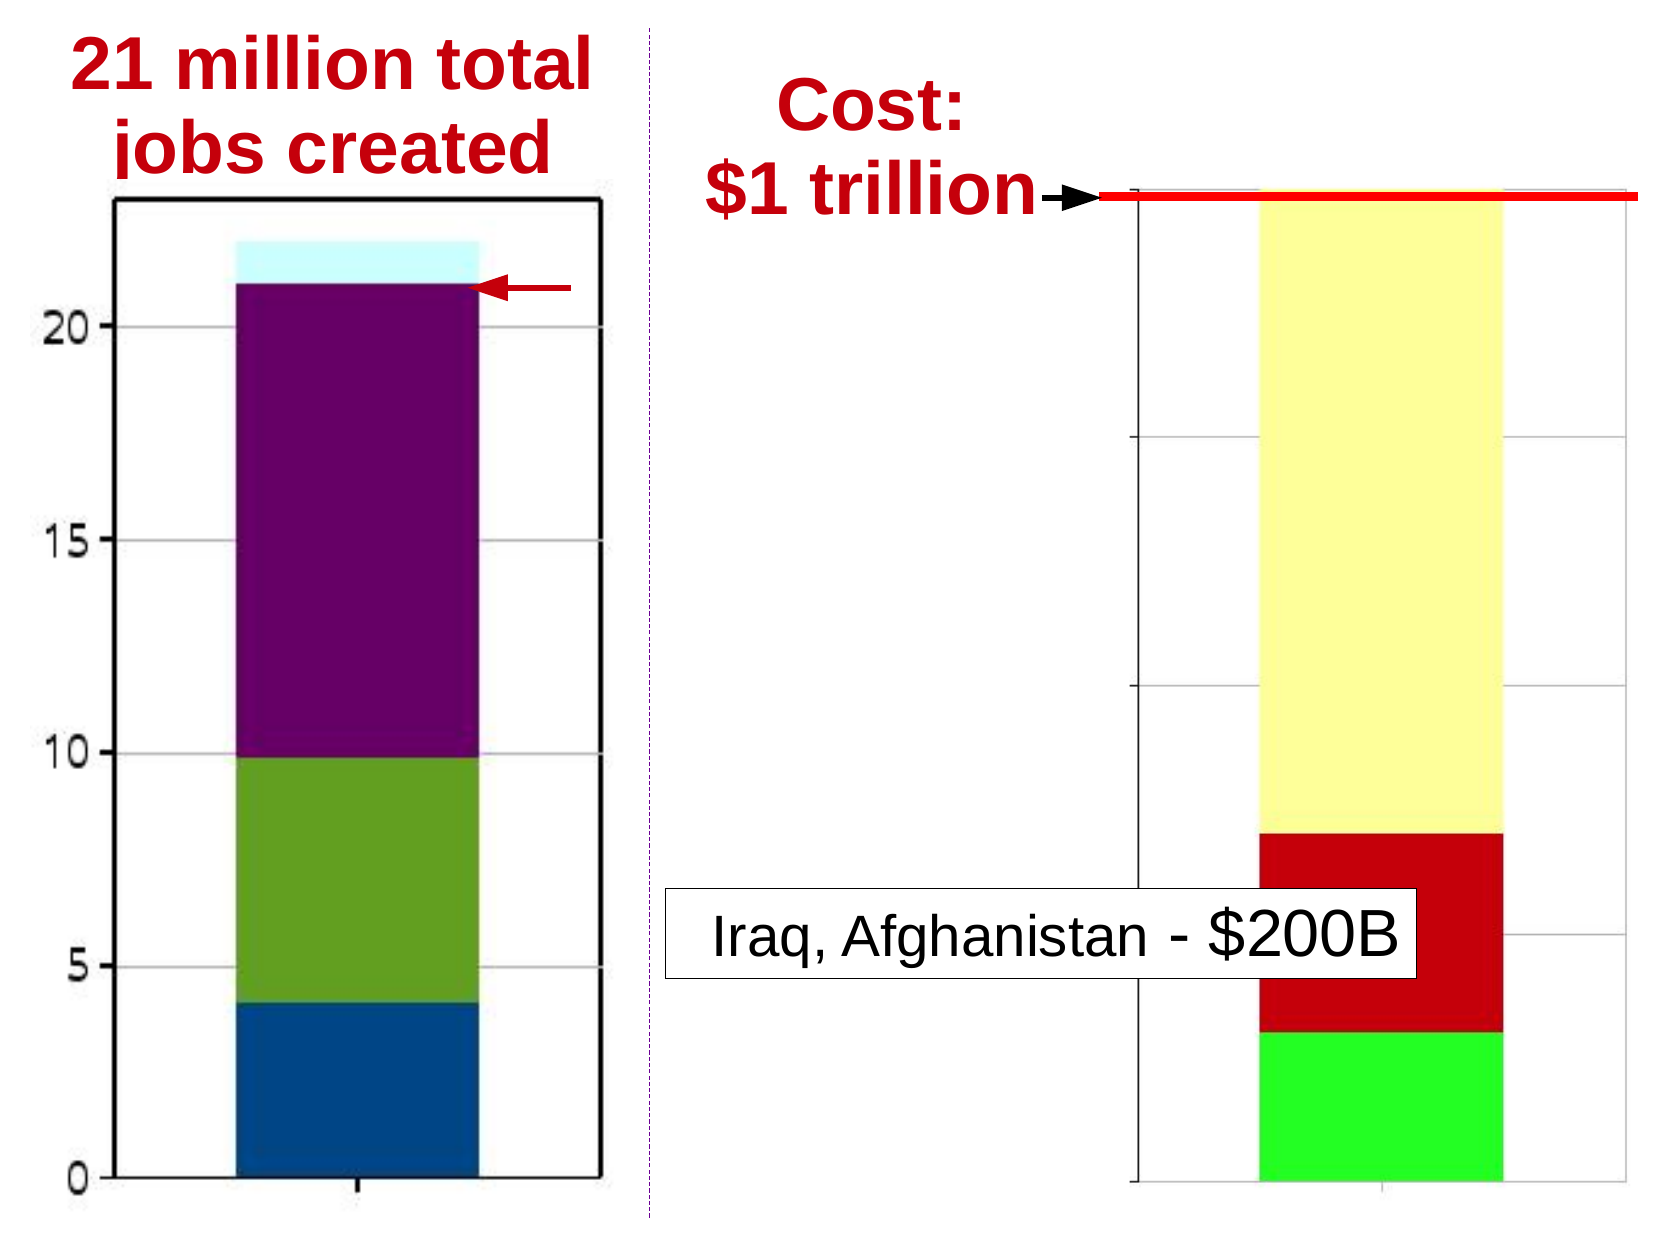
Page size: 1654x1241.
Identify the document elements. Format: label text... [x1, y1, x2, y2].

text_box 21 million total jobs created [36, 13, 630, 197]
picture [30, 179, 616, 1231]
picture [1080, 161, 1638, 196]
text_box Cost: $1 trillion [662, 55, 1082, 239]
text_box Iraq, Afghanistan - $200B [665, 888, 1417, 979]
picture [1080, 200, 1638, 1211]
